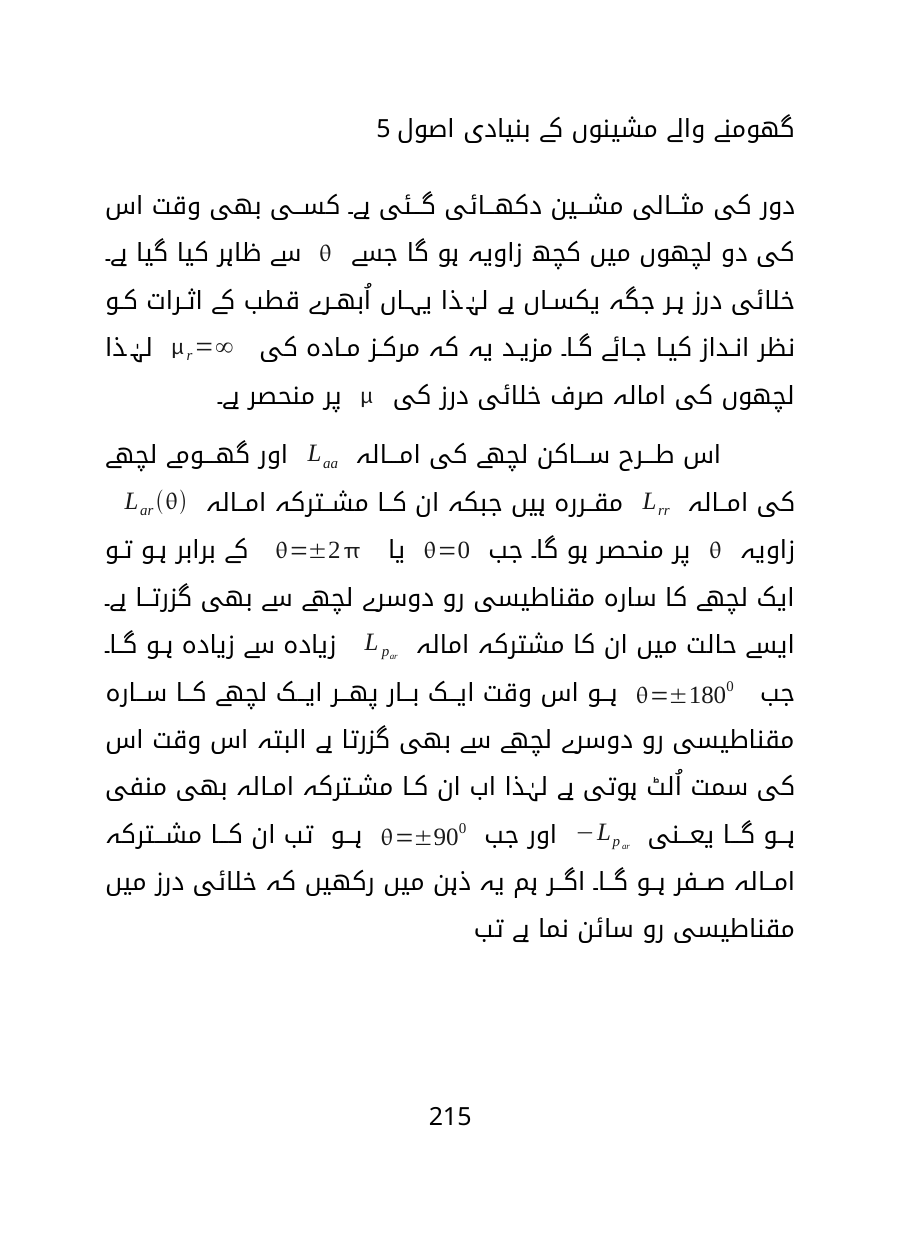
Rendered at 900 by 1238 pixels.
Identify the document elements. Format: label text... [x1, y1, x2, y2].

text اس طرح ساکن لچھے کی امالہاور گھومے لچھے کی امالہمقررہ ہیں جبکہ ان کا مشترکہ امالہزاویہپر منحصر ہو گا۔ جبیا کے برابر ہو تو ایک لچھے کا سارہ مقناطیسی رو دوسرے لچھے سے بھی گزرتا ہے۔ ایسے حالت میں ان کا مشترکہ امالہ زیادہ سے زیادہ ہو گا۔ جب ہو اس وقت ایک بار پھر ایک لچھے کا سارہ مقناطیسی رو دوسرے لچھے سے بھی گزرتا ہے البتہ اس وقت اس کی سمت اُلٹ ہوتی ہے لہٰذا اب ان کا مشترکہ امالہ بھی منفی ہو گا یعنیاور جبہو تب ان کا مشترکہ امالہ صفر ہو گا۔ اگر ہم یہ ذہن میں رکھیں کہ خلائی درز میں مقناطیسی رو سائن نما ہے تب [105, 432, 795, 953]
text دور کی مثالی مشین دکھائی گئی ہے۔ کسی بھی وقت اس کی دو لچھوں میں کچھ زاویہ ہو گا جسےسے ظاہر کیا گیا ہے۔ خلائی درز ہر جگہ یکساں ہے لہٰذا یہاں اُبھرے قطب کے اثرات کو نظر انداز کیا جائے گا۔ مزید یہ کہ مرکز مادہ کی لہٰذا لچھوں کی امالہ صرف خلائی درز کیپر منحصر ہے۔ [105, 182, 795, 419]
